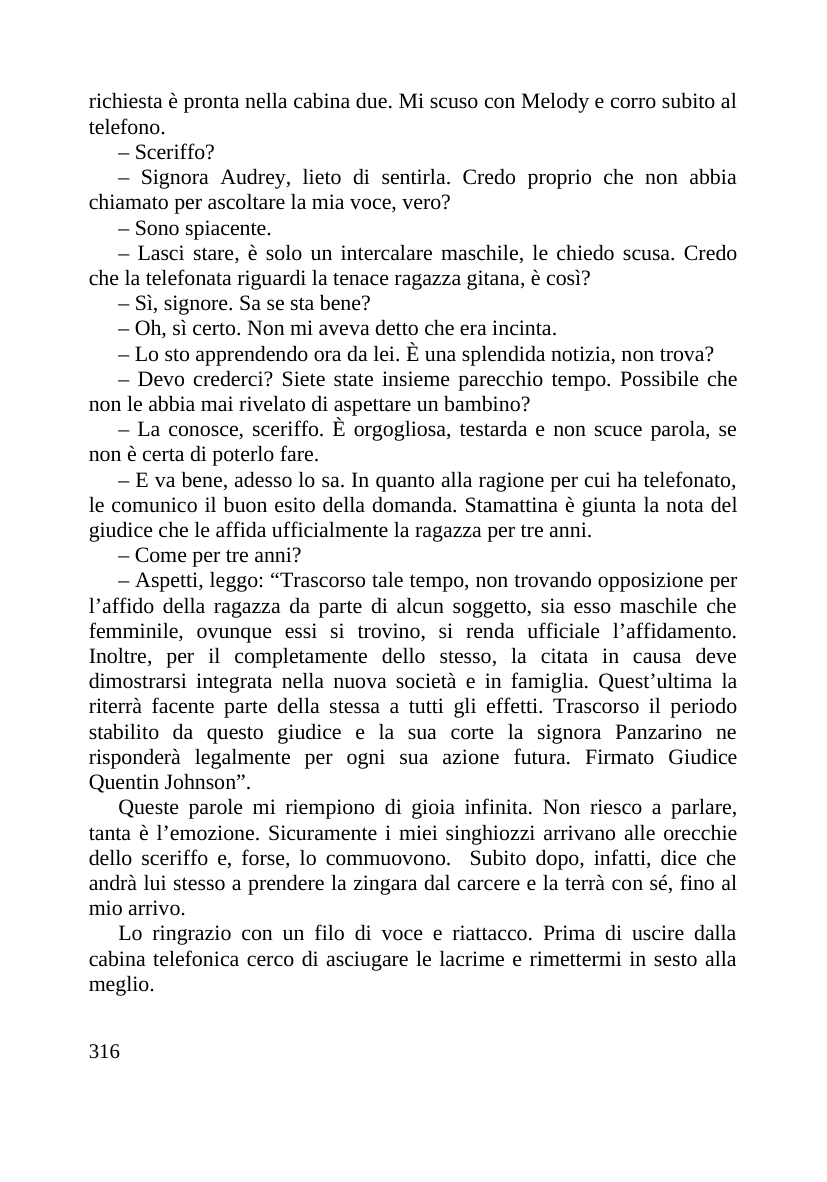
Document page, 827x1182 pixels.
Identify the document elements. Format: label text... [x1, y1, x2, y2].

text – Oh, sì certo. Non mi aveva detto che era incinta. [88, 315, 738, 341]
text – Come per tre anni? [88, 542, 738, 567]
text richiesta è pronta nella cabina due. Mi scuso con Melody e corro subito al telefono. [88, 88, 738, 139]
text – Aspetti, leggo: “Trascorso tale tempo, non trovando opposizione per l’affido della ragazza da parte di alcun soggetto, sia esso maschile che femminile, ovunque essi si trovino, si renda ufficiale l’affidamento. Inoltre, per il completamente dello stesso, la citata in causa deve dimostrarsi integrata nella nuova società e in famiglia. Quest’ultima la riterrà facente parte della stessa a tutti gli effetti. Trascorso il periodo stabilito da questo giudice e la sua corte la signora Panzarino ne risponderà legalmente per ogni sua azione futura. Firmato Giudice Quentin Johnson”. [88, 567, 738, 794]
text Lo ringrazio con un filo di voce e riattacco. Prima di uscire dalla cabina telefonica cerco di asciugare le lacrime e rimettermi in sesto alla meglio. [88, 920, 738, 996]
text – La conosce, sceriffo. È orgogliosa, testarda e non scuce parola, se non è certa di poterlo fare. [88, 416, 738, 467]
text Queste parole mi riempiono di gioia infinita. Non riesco a parlare, tanta è l’emozione. Sicuramente i miei singhiozzi arrivano alle orecchie dello sceriffo e, forse, lo commuovono. Subito dopo, infatti, dice che andrà lui stesso a prendere la zingara dal carcere e la terrà con sé, fino al mio arrivo. [88, 794, 738, 920]
text – Signora Audrey, lieto di sentirla. Credo proprio che non abbia chiamato per ascoltare la mia voce, vero? [88, 164, 738, 214]
text – E va bene, adesso lo sa. In quanto alla ragione per cui ha telefonato, le comunico il buon esito della domanda. Stamattina è giunta la nota del giudice che le affida ufficialmente la ragazza per tre anni. [88, 467, 738, 542]
text – Lasci stare, è solo un intercalare maschile, le chiedo scusa. Credo che la telefonata riguardi la tenace ragazza gitana, è così? [88, 240, 738, 290]
text – Sì, signore. Sa se sta bene? [88, 290, 738, 315]
text – Devo crederci? Siete state insieme parecchio tempo. Possibile che non le abbia mai rivelato di aspettare un bambino? [88, 366, 738, 416]
text – Lo sto apprendendo ora da lei. È una splendida notizia, non trova? [88, 341, 738, 366]
text – Sceriffo? [88, 139, 738, 164]
text – Sono spiacente. [88, 214, 738, 240]
